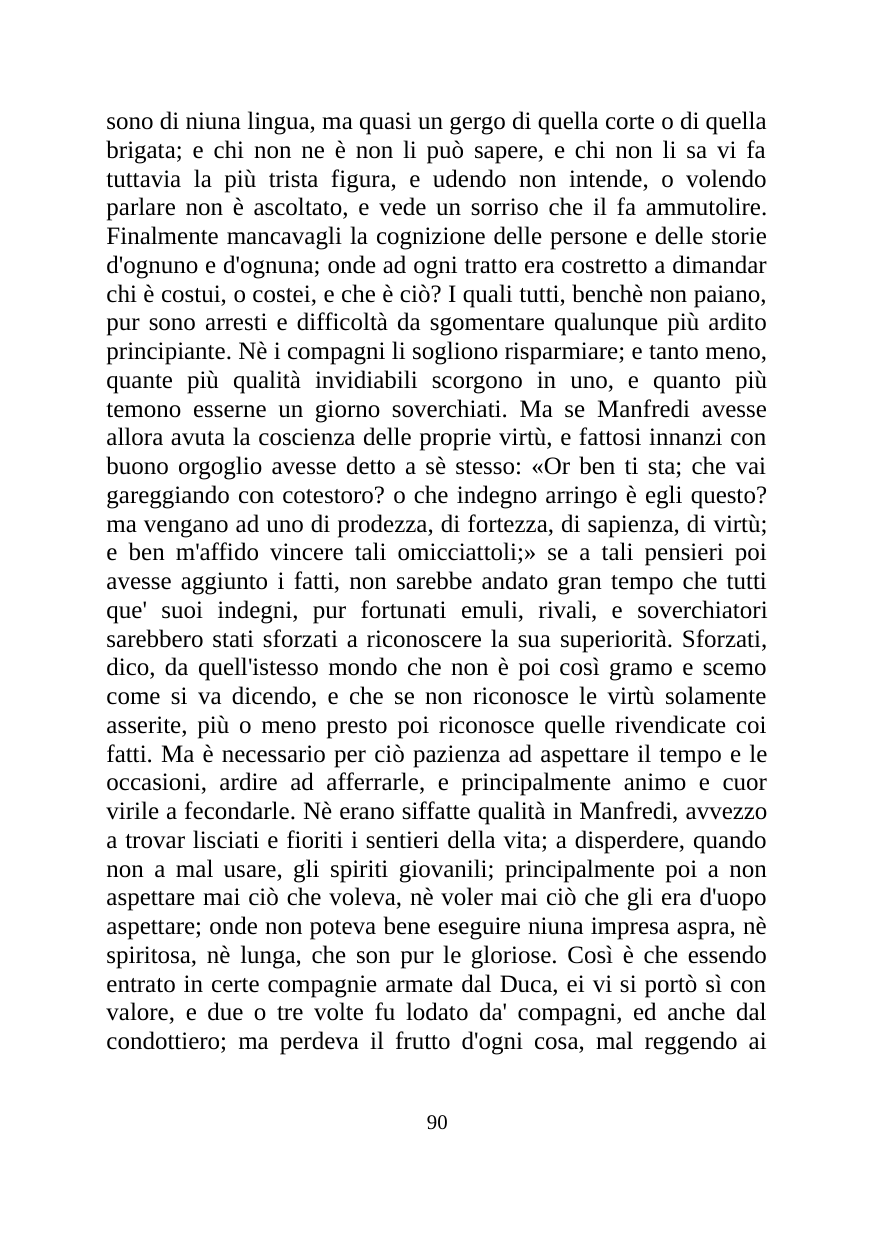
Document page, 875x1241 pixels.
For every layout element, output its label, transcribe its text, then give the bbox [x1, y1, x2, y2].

text sono di niuna lingua, ma quasi un gergo di quella corte o di quella brigata; e chi non ne è non li può sapere, e chi non li sa vi fa tuttavia la più trista figura, e udendo non intende, o volendo parlare non è ascoltato, e vede un sorriso che il fa ammutolire. Finalmente mancavagli la cognizione delle persone e delle storie d'ognuno e d'ognuna; onde ad ogni tratto era costretto a dimandar chi è costui, o costei, e che è ciò? I quali tutti, benchè non paiano, pur sono arresti e difficoltà da sgomentare qualunque più ardito principiante. Nè i compagni li sogliono risparmiare; e tanto meno, quante più qualità invidiabili scorgono in uno, e quanto più temono esserne un giorno soverchiati. Ma se Manfredi avesse allora avuta la coscienza delle proprie virtù, e fattosi innanzi con buono orgoglio avesse detto a sè stesso: «Or ben ti sta; che vai gareggiando con cotestoro? o che indegno arringo è egli questo? ma vengano ad uno di prodezza, di fortezza, di sapienza, di virtù; e ben m'affido vincere tali omicciattoli;» se a tali pensieri poi avesse aggiunto i fatti, non sarebbe andato gran tempo che tutti que' suoi indegni, pur fortunati emuli, rivali, e soverchiatori sarebbero stati sforzati a riconoscere la sua superiorità. Sforzati, dico, da quell'istesso mondo che non è poi così gramo e scemo come si va dicendo, e che se non riconosce le virtù solamente asserite, più o meno presto poi riconosce quelle rivendicate coi fatti. Ma è necessario per ciò pazienza ad aspettare il tempo e le occasioni, ardire ad afferrarle, e principalmente animo e cuor virile a fecondarle. Nè erano siffatte qualità in Manfredi, avvezzo a trovar lisciati e fioriti i sentieri della vita; a disperdere, quando non a mal usare, gli spiriti giovanili; principalmente poi a non aspettare mai ciò che voleva, nè voler mai ciò che gli era d'uopo aspettare; onde non poteva bene eseguire niuna impresa aspra, nè spiritosa, nè lunga, che son pur le gloriose. Così è che essendo entrato in certe compagnie armate dal Duca, ei vi si portò sì con valore, e due o tre volte fu lodato da' compagni, ed anche dal condottiero; ma perdeva il frutto d'ogni cosa, mal reggendo ai [106, 106, 768, 1055]
